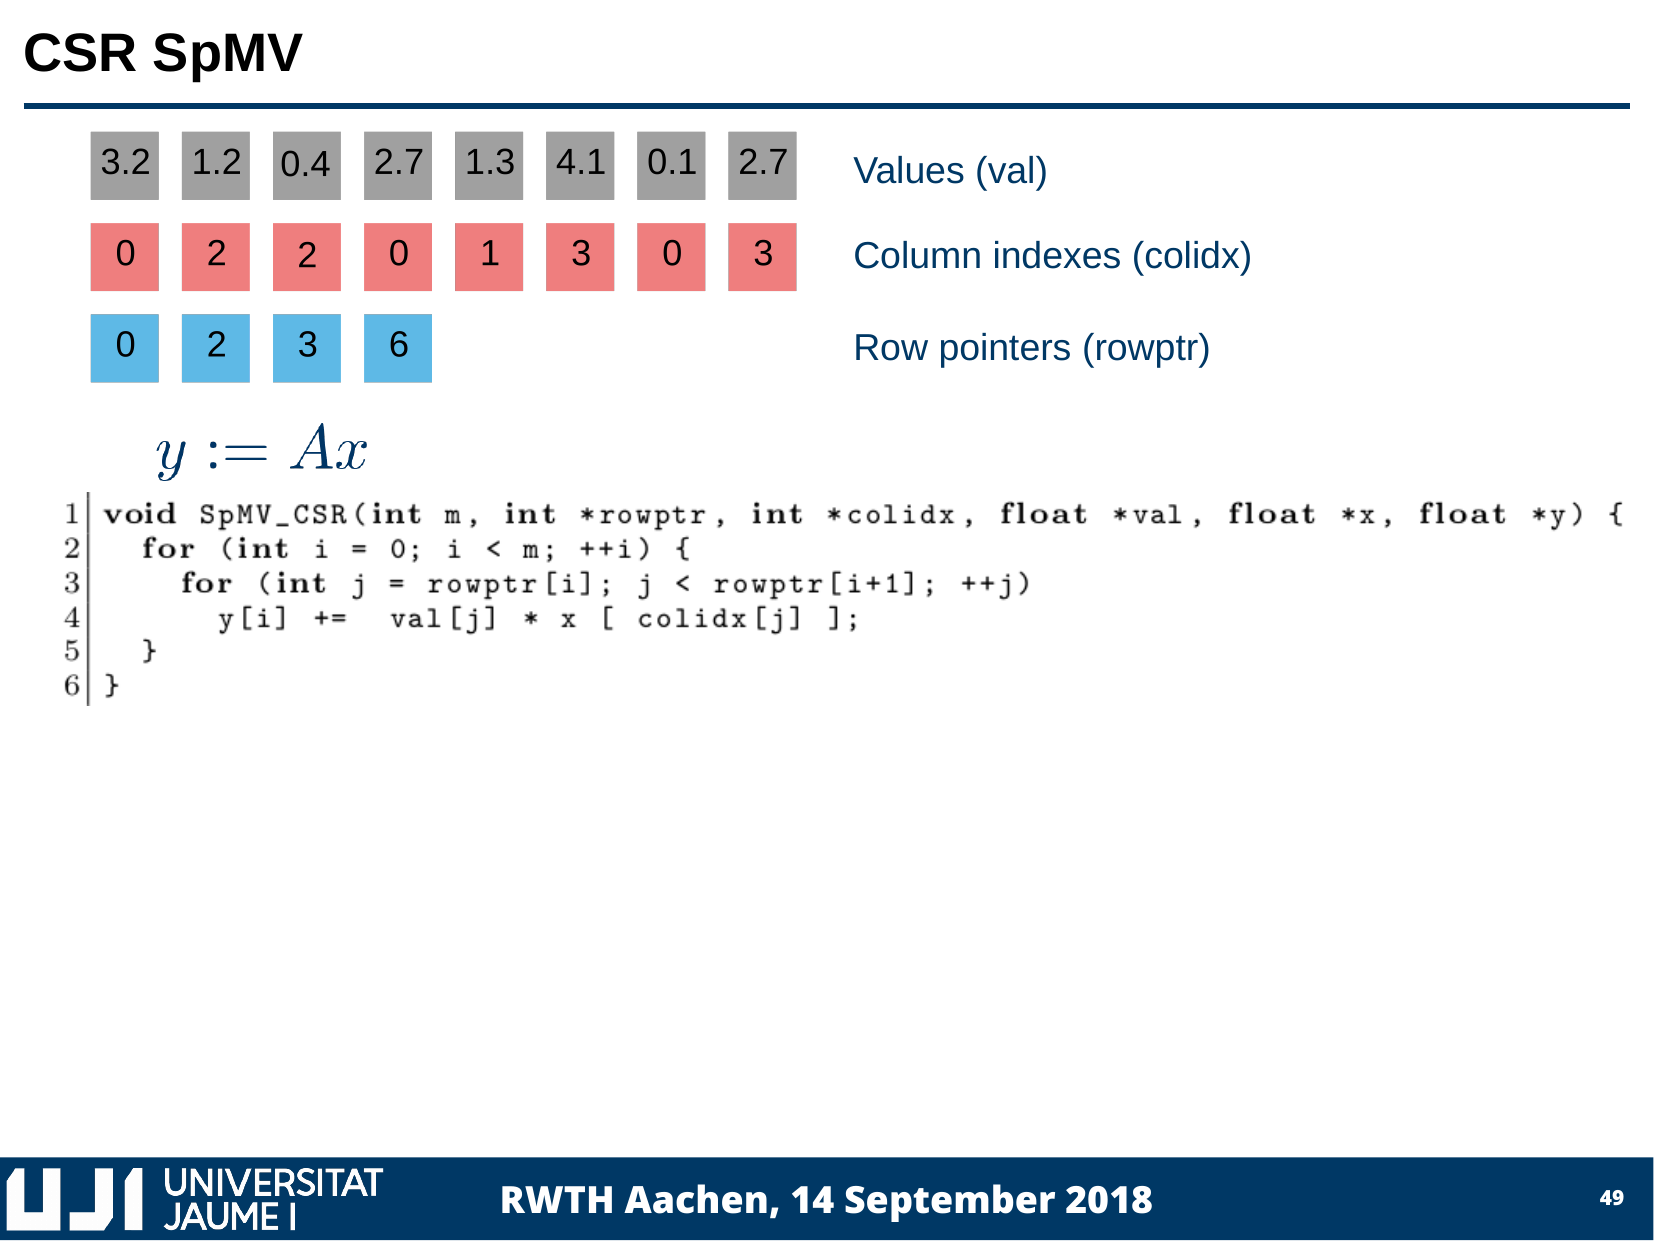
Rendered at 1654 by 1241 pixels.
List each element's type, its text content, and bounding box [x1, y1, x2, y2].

text_box Row pointers (rowptr) [838, 318, 1226, 376]
text_box Values (val) [838, 141, 1063, 199]
text_box Column indexes (colidx) [838, 227, 1268, 284]
picture [156, 423, 367, 481]
title CSR SpMV [23, 0, 1630, 107]
picture [0, 1158, 390, 1241]
picture [56, 492, 1630, 706]
picture [83, 124, 804, 390]
